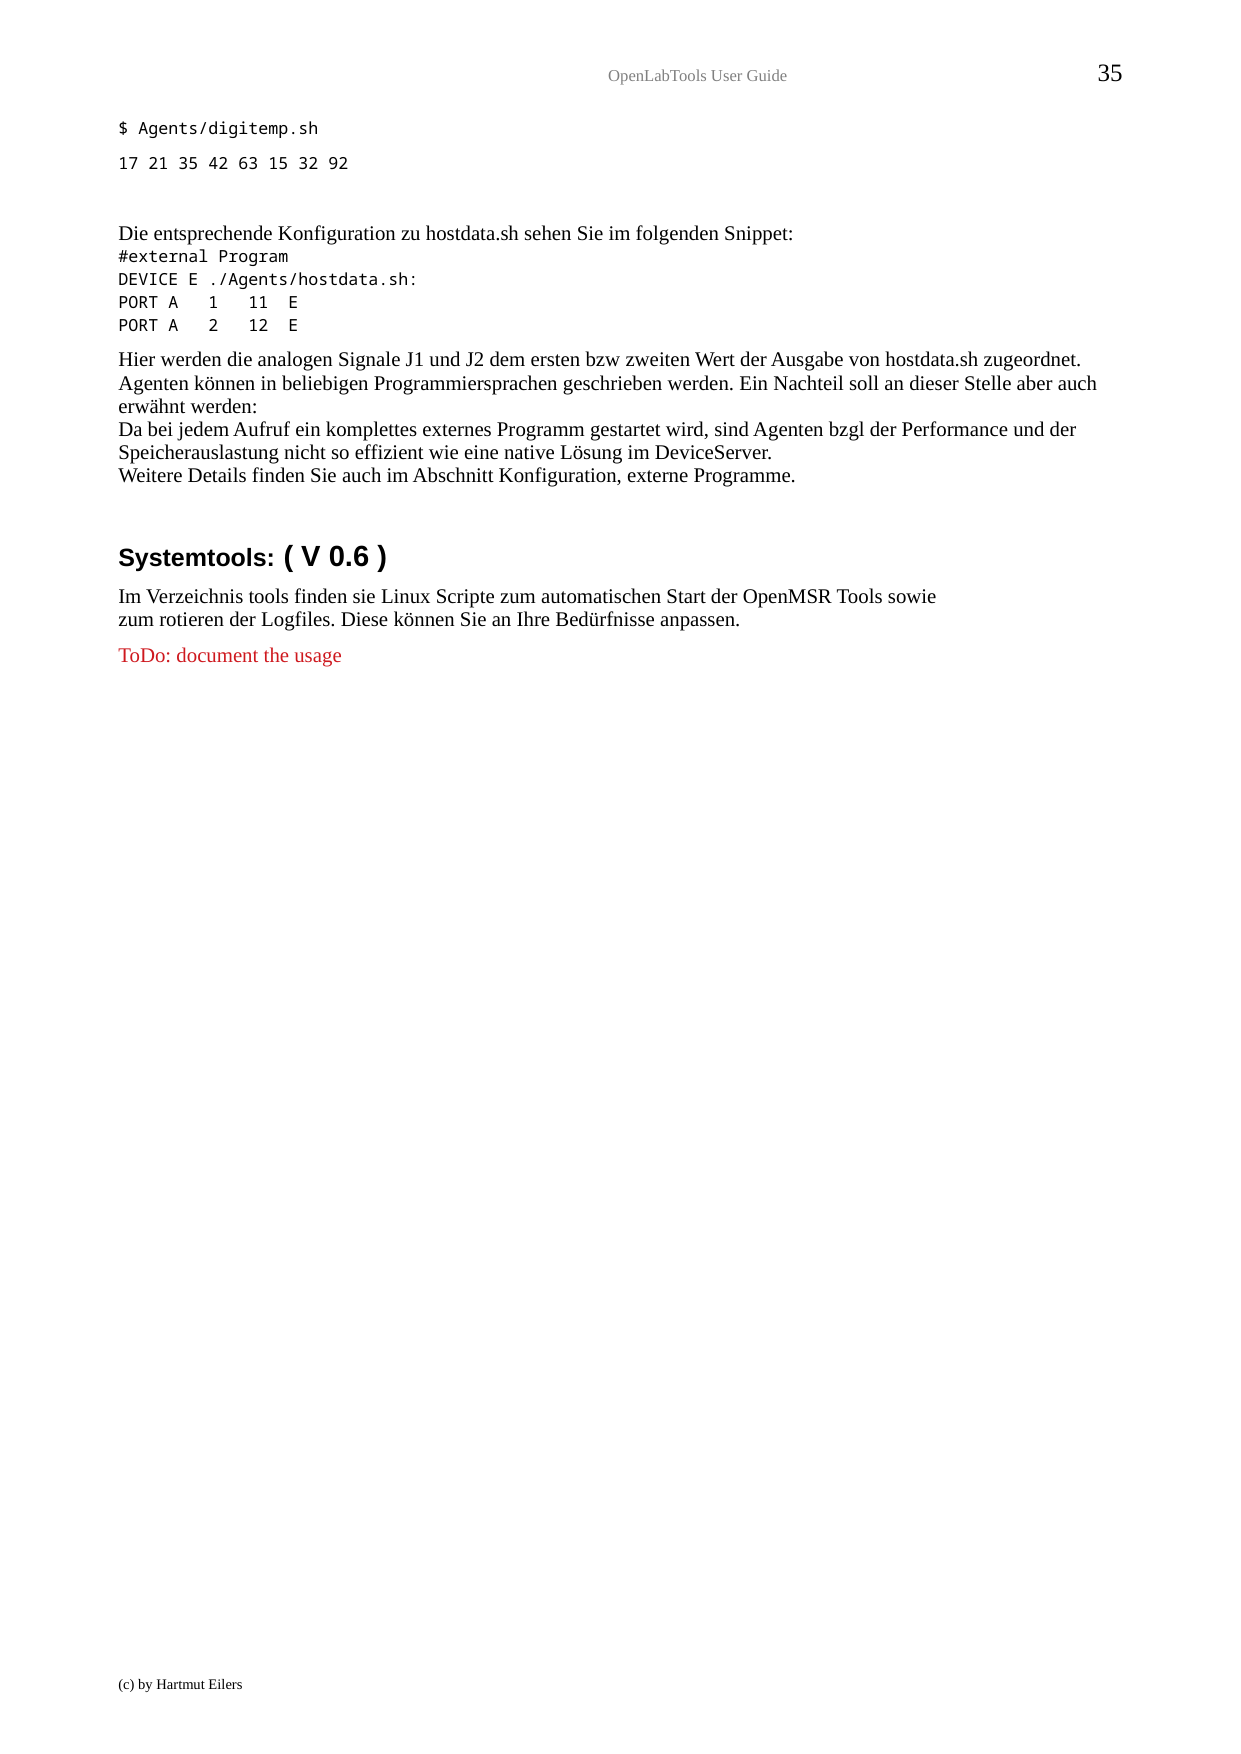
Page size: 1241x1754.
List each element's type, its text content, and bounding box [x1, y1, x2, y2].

subtitle Die entsprechende Konfiguration zu hostdata.sh sehen Sie im folgenden Snippet: #external Program DEVICE E ./Agents/hostdata.sh: PORT A 1 11 E PORT A 2 12 E [118, 222, 1122, 336]
subtitle ToDo: document the usage [118, 644, 1122, 667]
subtitle $ Agents/digitemp.sh [118, 116, 1122, 139]
subtitle Systemtools: ( V 0.6 ) [118, 540, 1122, 572]
subtitle Hier werden die analogen Signale J1 und J2 dem ersten bzw zweiten Wert der Ausgabe von hostdata.sh zugeordnet. Agenten können in beliebigen Programmiersprachen geschrieben werden. Ein Nachteil soll an dieser Stelle aber auch erwähnt werden: Da bei jedem Aufruf ein komplettes externes Programm gestartet wird, sind Agenten bzgl der Performance und der Speicherauslastung nicht so effizient wie eine native Lösung im DeviceServer. Weitere Details finden Sie auch im Abschnitt Konfiguration, externe Programme. [118, 348, 1122, 487]
subtitle 17 21 35 42 63 15 32 92 [118, 151, 1122, 174]
subtitle Im Verzeichnis tools finden sie Linux Scripte zum automatischen Start der OpenMSR Tools sowie zum rotieren der Logfiles. Diese können Sie an Ihre Bedürfnisse anpassen. [118, 585, 1122, 631]
